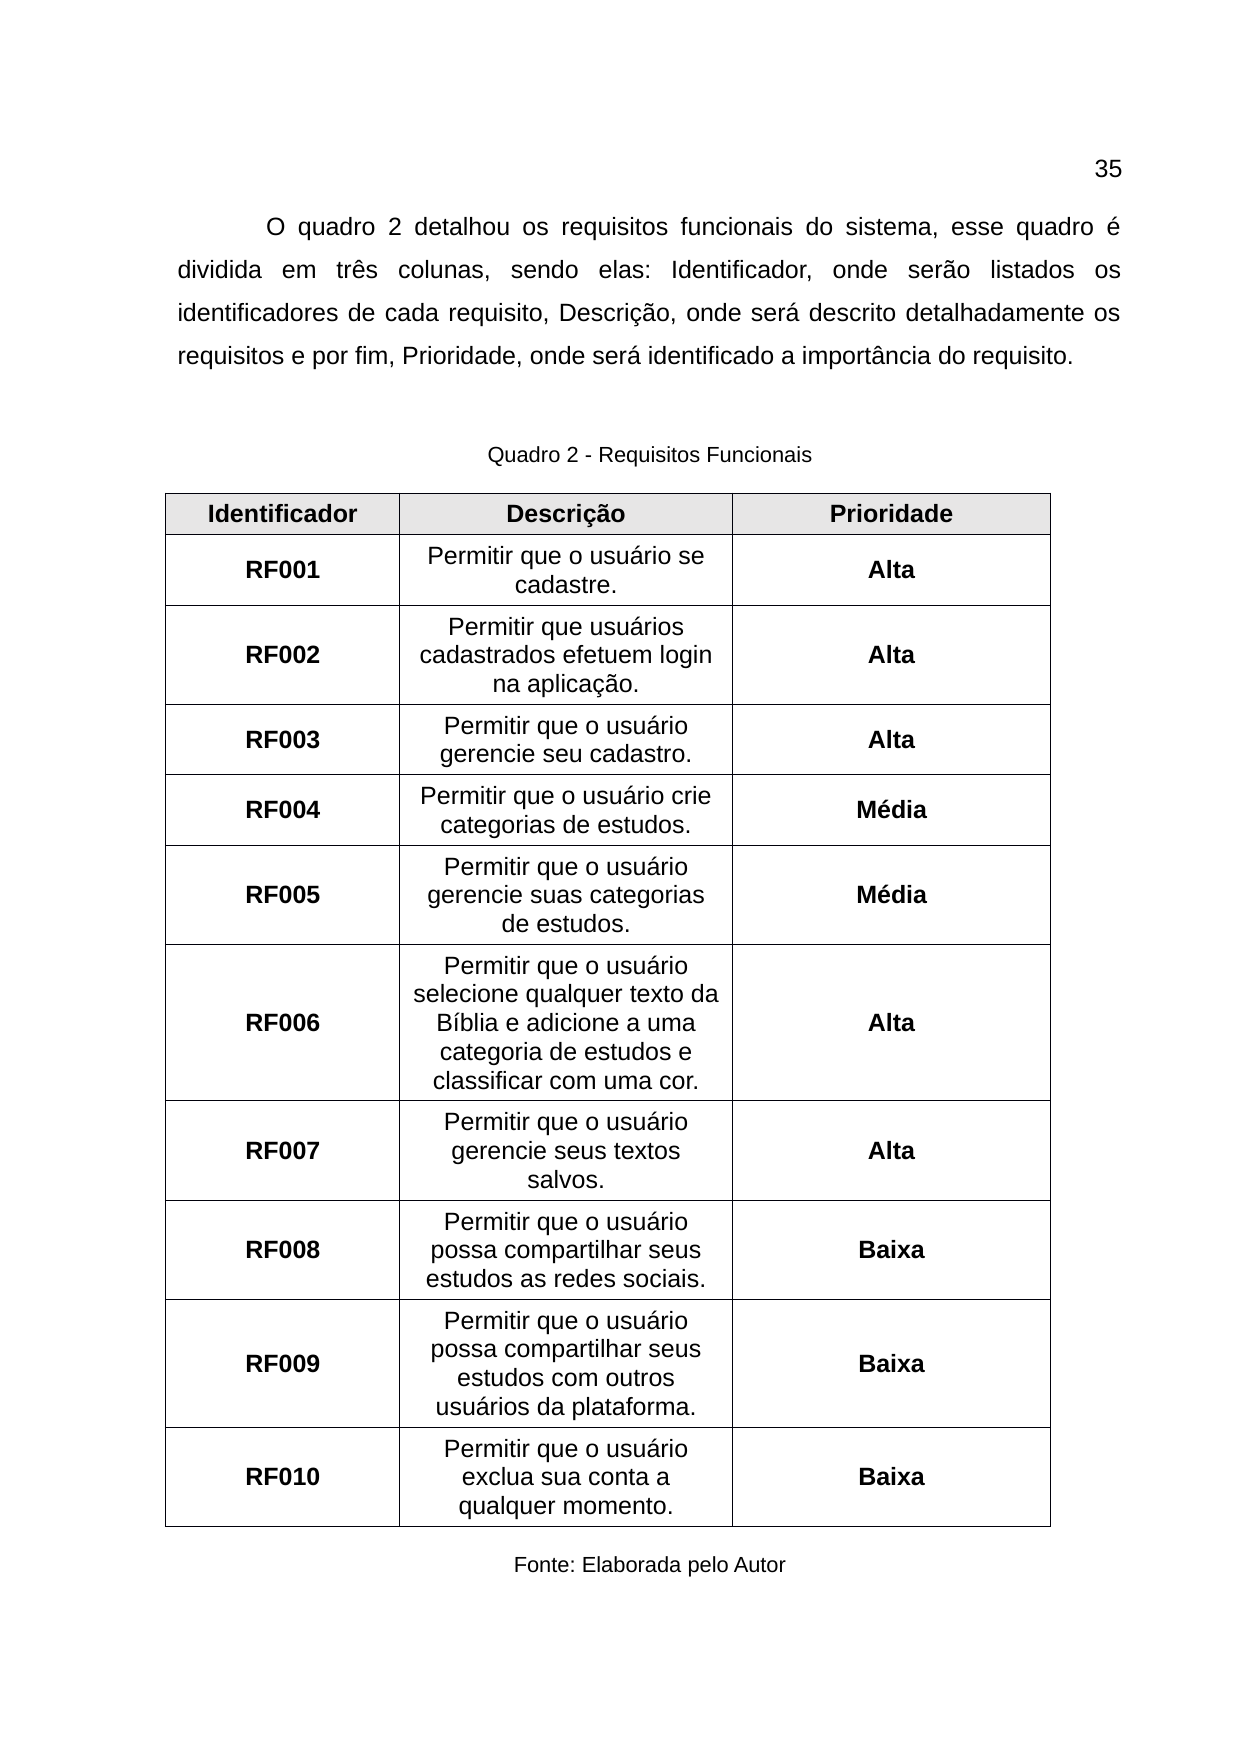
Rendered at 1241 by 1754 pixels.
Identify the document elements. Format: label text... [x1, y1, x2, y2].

table_header Prioridade [733, 494, 1050, 534]
table_cell RF005 [166, 846, 399, 944]
table_cell RF009 [166, 1300, 399, 1427]
table_cell RF002 [166, 606, 399, 704]
table_cell Média [733, 846, 1050, 944]
table_cell Baixa [733, 1300, 1050, 1427]
table_cell Permitir que o usuário selecione qualquer texto da Bíblia e adicione a uma categoria de estudos e classificar com uma cor. [400, 945, 732, 1100]
table_cell RF006 [166, 945, 399, 1100]
text O quadro 2 detalhou os requisitos funcionais do sistema, esse quadro é dividida em três colunas, sendo elas: Identificador, onde serão listados os identificadores de cada requisito, Descrição, onde será descrito detalhadamente os requisitos e por fim, Prioridade, onde será identificado a importância do requisito. [177, 212, 1122, 370]
table_cell Alta [733, 945, 1050, 1100]
table_cell RF001 [166, 535, 399, 604]
table_cell RF010 [166, 1428, 399, 1526]
table_cell Baixa [733, 1428, 1050, 1526]
table_cell Permitir que o usuário gerencie seu cadastro. [400, 705, 732, 774]
table_cell RF003 [166, 705, 399, 774]
table_cell Permitir que o usuário crie categorias de estudos. [400, 775, 732, 844]
table_cell RF004 [166, 775, 399, 844]
table_header Identificador [166, 494, 399, 534]
table_cell Alta [733, 705, 1050, 774]
table_cell Permitir que o usuário possa compartilhar seus estudos com outros usuários da plataforma. [400, 1300, 732, 1427]
table_cell Permitir que o usuário gerencie seus textos salvos. [400, 1101, 732, 1199]
table_cell Permitir que o usuário gerencie suas categorias de estudos. [400, 846, 732, 944]
table_cell Permitir que o usuário possa compartilhar seus estudos as redes sociais. [400, 1201, 732, 1299]
table_cell Baixa [733, 1201, 1050, 1299]
table_cell Permitir que o usuário exclua sua conta a qualquer momento. [400, 1428, 732, 1526]
table_header Descrição [400, 494, 732, 534]
table_cell RF008 [166, 1201, 399, 1299]
table_cell RF007 [166, 1101, 399, 1199]
table_cell Permitir que usuários cadastrados efetuem login na aplicação. [400, 606, 732, 704]
table_cell Média [733, 775, 1050, 844]
text Fonte: Elaborada pelo Autor [177, 1552, 1122, 1577]
text Quadro 2 - Requisitos Funcionais [177, 442, 1122, 467]
table_cell Alta [733, 1101, 1050, 1199]
table_cell Alta [733, 535, 1050, 604]
table_cell Alta [733, 606, 1050, 704]
table_cell Permitir que o usuário se cadastre. [400, 535, 732, 604]
